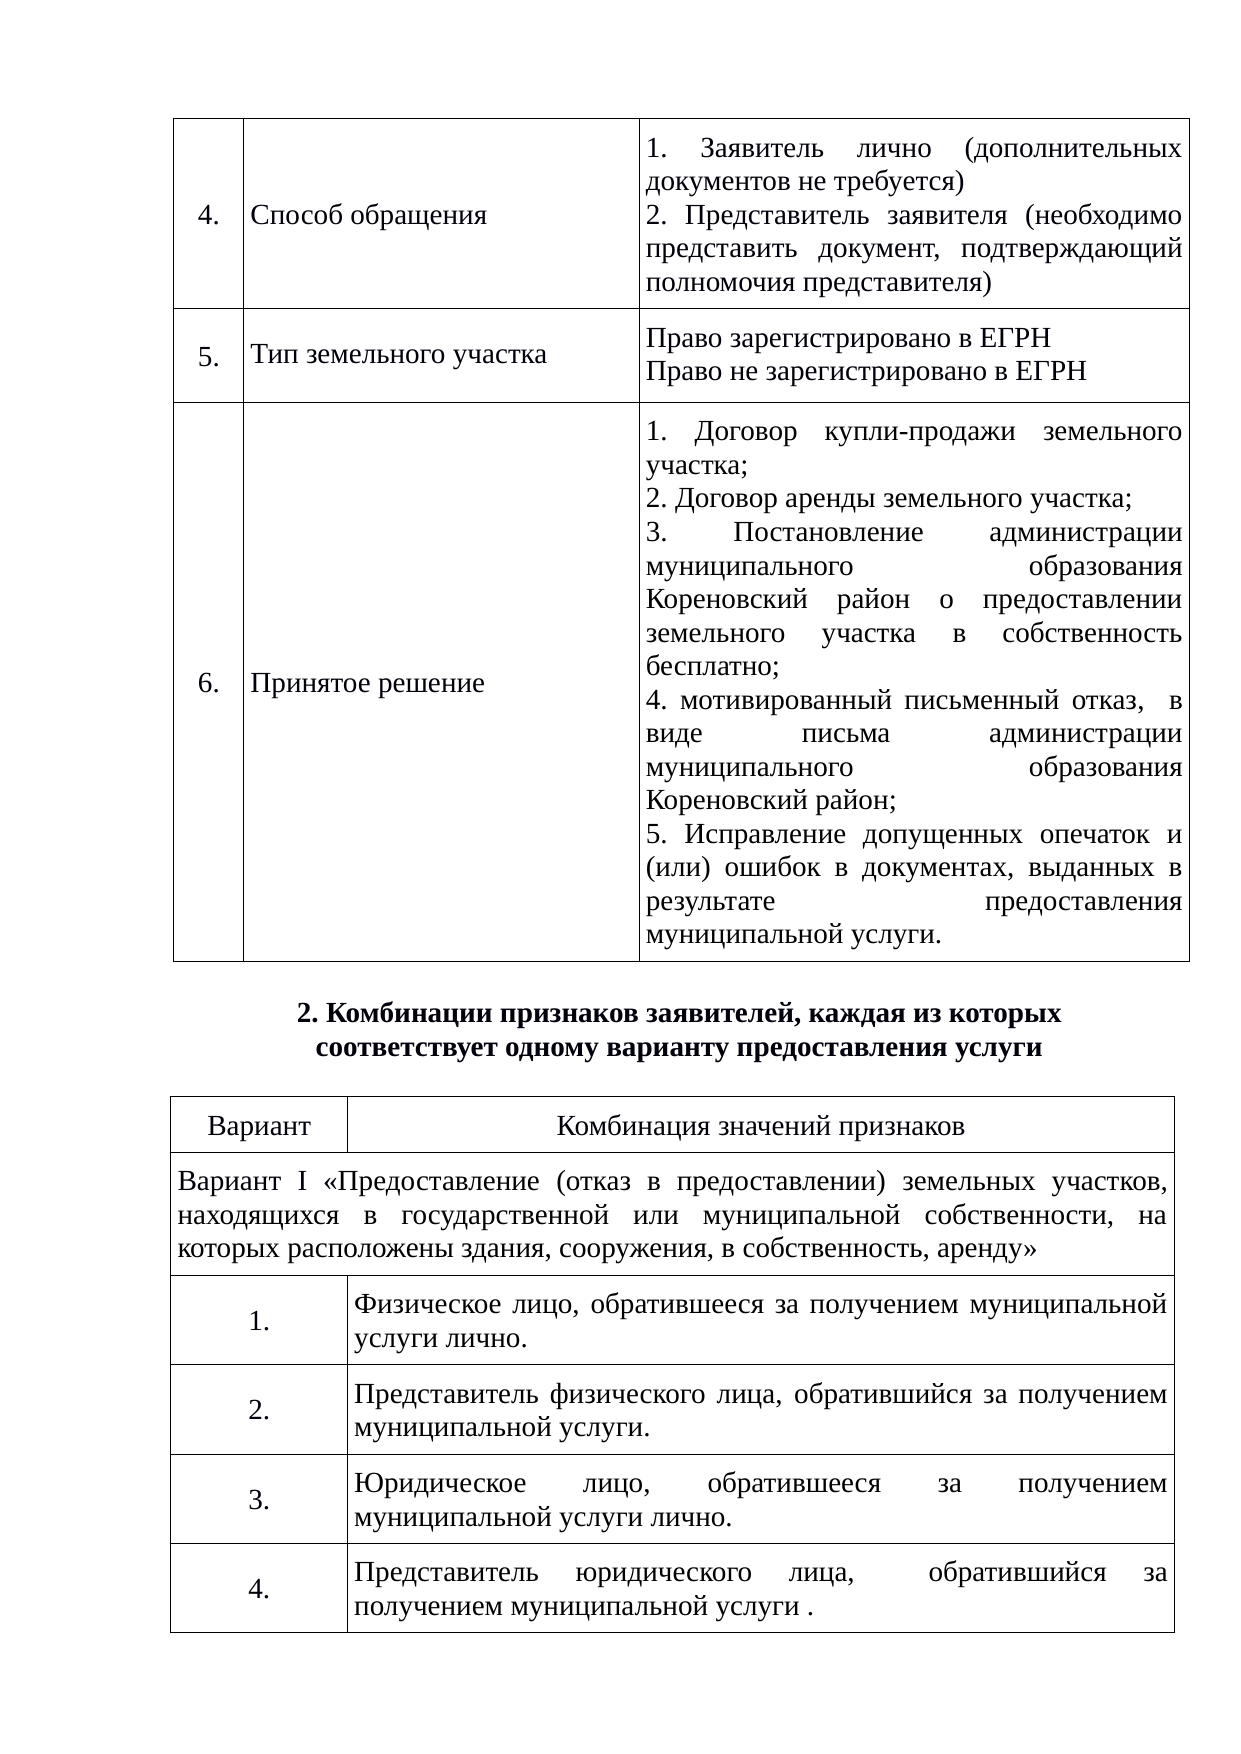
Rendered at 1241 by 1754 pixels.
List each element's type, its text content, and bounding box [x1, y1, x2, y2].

table_cell 1. Договор купли-продажи земельного участка; 2. Договор аренды земельного участка; 3. Постановление администрации муниципального образования Кореновский район о предоставлении земельного участка в собственность бесплатно; 4. мотивированный письменный отказ, в виде письма администрации муниципального образования Кореновский район; 5. Исправление допущенных опечаток и (или) ошибок в документах, выданных в результате предоставления муниципальной услуги. [640, 403, 1189, 961]
table_cell 2. [171, 1365, 347, 1453]
table_cell Право зарегистрировано в ЕГРН Право не зарегистрировано в ЕГРН [640, 309, 1189, 402]
table_cell Способ обращения [244, 119, 639, 308]
table_header Комбинация значений признаков [348, 1097, 1174, 1152]
table_cell Принятое решение [244, 403, 639, 961]
table_cell 3. [171, 1455, 347, 1543]
table_cell 5. [174, 309, 243, 402]
table_cell 1. [171, 1276, 347, 1364]
table_cell 4. [171, 1544, 347, 1632]
text соответствует одному варианту предоставления услуги [177, 1029, 1181, 1062]
text 2. Комбинации признаков заявителей, каждая из которых [177, 995, 1181, 1029]
table_cell 4. [174, 119, 243, 308]
table_cell Представитель юридического лица, обратившийся за получением муниципальной услуги . [348, 1544, 1174, 1632]
table_header Вариант [171, 1097, 347, 1152]
table_cell 6. [174, 403, 243, 961]
table_cell 1. Заявитель лично (дополнительных документов не требуется) 2. Представитель заявителя (необходимо представить документ, подтверждающий полномочия представителя) [640, 119, 1189, 308]
table_cell Физическое лицо, обратившееся за получением муниципальной услуги лично. [348, 1276, 1174, 1364]
table_cell Тип земельного участка [244, 309, 639, 402]
table_cell Юридическое лицо, обратившееся за получением муниципальной услуги лично. [348, 1455, 1174, 1543]
table_cell Вариант I «Предоставление (отказ в предоставлении) земельных участков, находящихся в государственной или муниципальной собственности, на которых расположены здания, сооружения, в собственность, аренду» [171, 1153, 1174, 1275]
table_cell Представитель физического лица, обратившийся за получением муниципальной услуги. [348, 1365, 1174, 1453]
